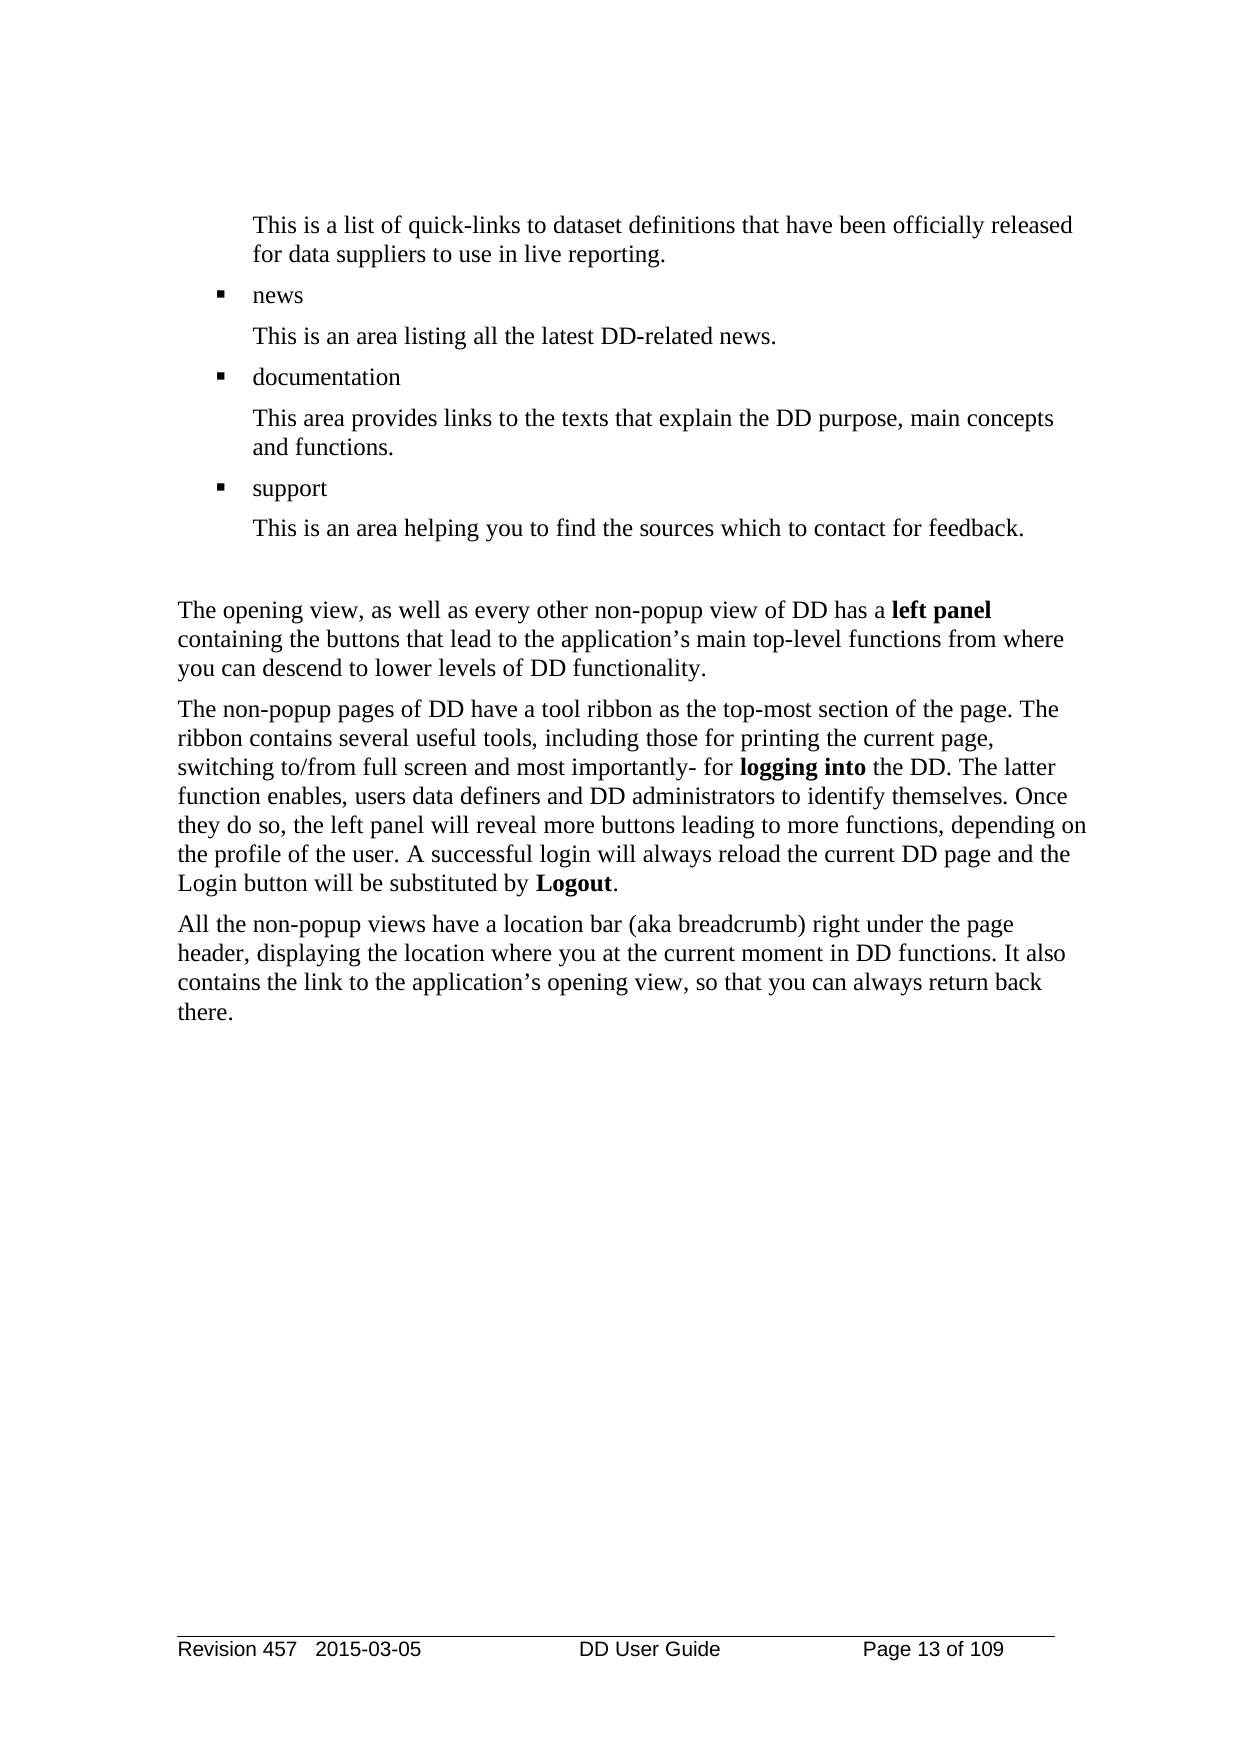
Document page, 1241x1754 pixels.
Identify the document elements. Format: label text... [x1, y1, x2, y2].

text This is a list of quick-links to dataset definitions that have been officially released for data suppliers to use in live reporting. [252, 210, 1092, 268]
list news [215, 280, 1092, 309]
text The non-popup pages of DD have a tool ribbon as the top-most section of the page. The ribbon contains several useful tools, including those for printing the current page, switching to/from full screen and most importantly- for logging into the DD. The latter function enables, users data definers and DD administrators to identify themselves. Once they do so, the left panel will reveal more buttons leading to more functions, depending on the profile of the user. A successful login will always reload the current DD page and the Login button will be substituted by Logout. [177, 694, 1092, 897]
list support [215, 472, 1092, 502]
list documentation [215, 362, 1092, 391]
text The opening view, as well as every other non-popup view of DD has a left panel containing the buttons that lead to the application’s main top-level functions from where you can descend to lower levels of DD functionality. [177, 595, 1092, 682]
text This is an area helping you to find the sources which to contact for feedback. [252, 513, 1092, 542]
text This area provides links to the texts that explain the DD purpose, main concepts and functions. [252, 403, 1092, 461]
text This is an area listing all the latest DD-related news. [252, 321, 1092, 350]
text All the non-popup views have a location bar (aka breadcrumb) right under the page header, displaying the location where you at the current moment in DD functions. It also contains the link to the application’s opening view, so that you can always return back there. [177, 909, 1092, 1025]
